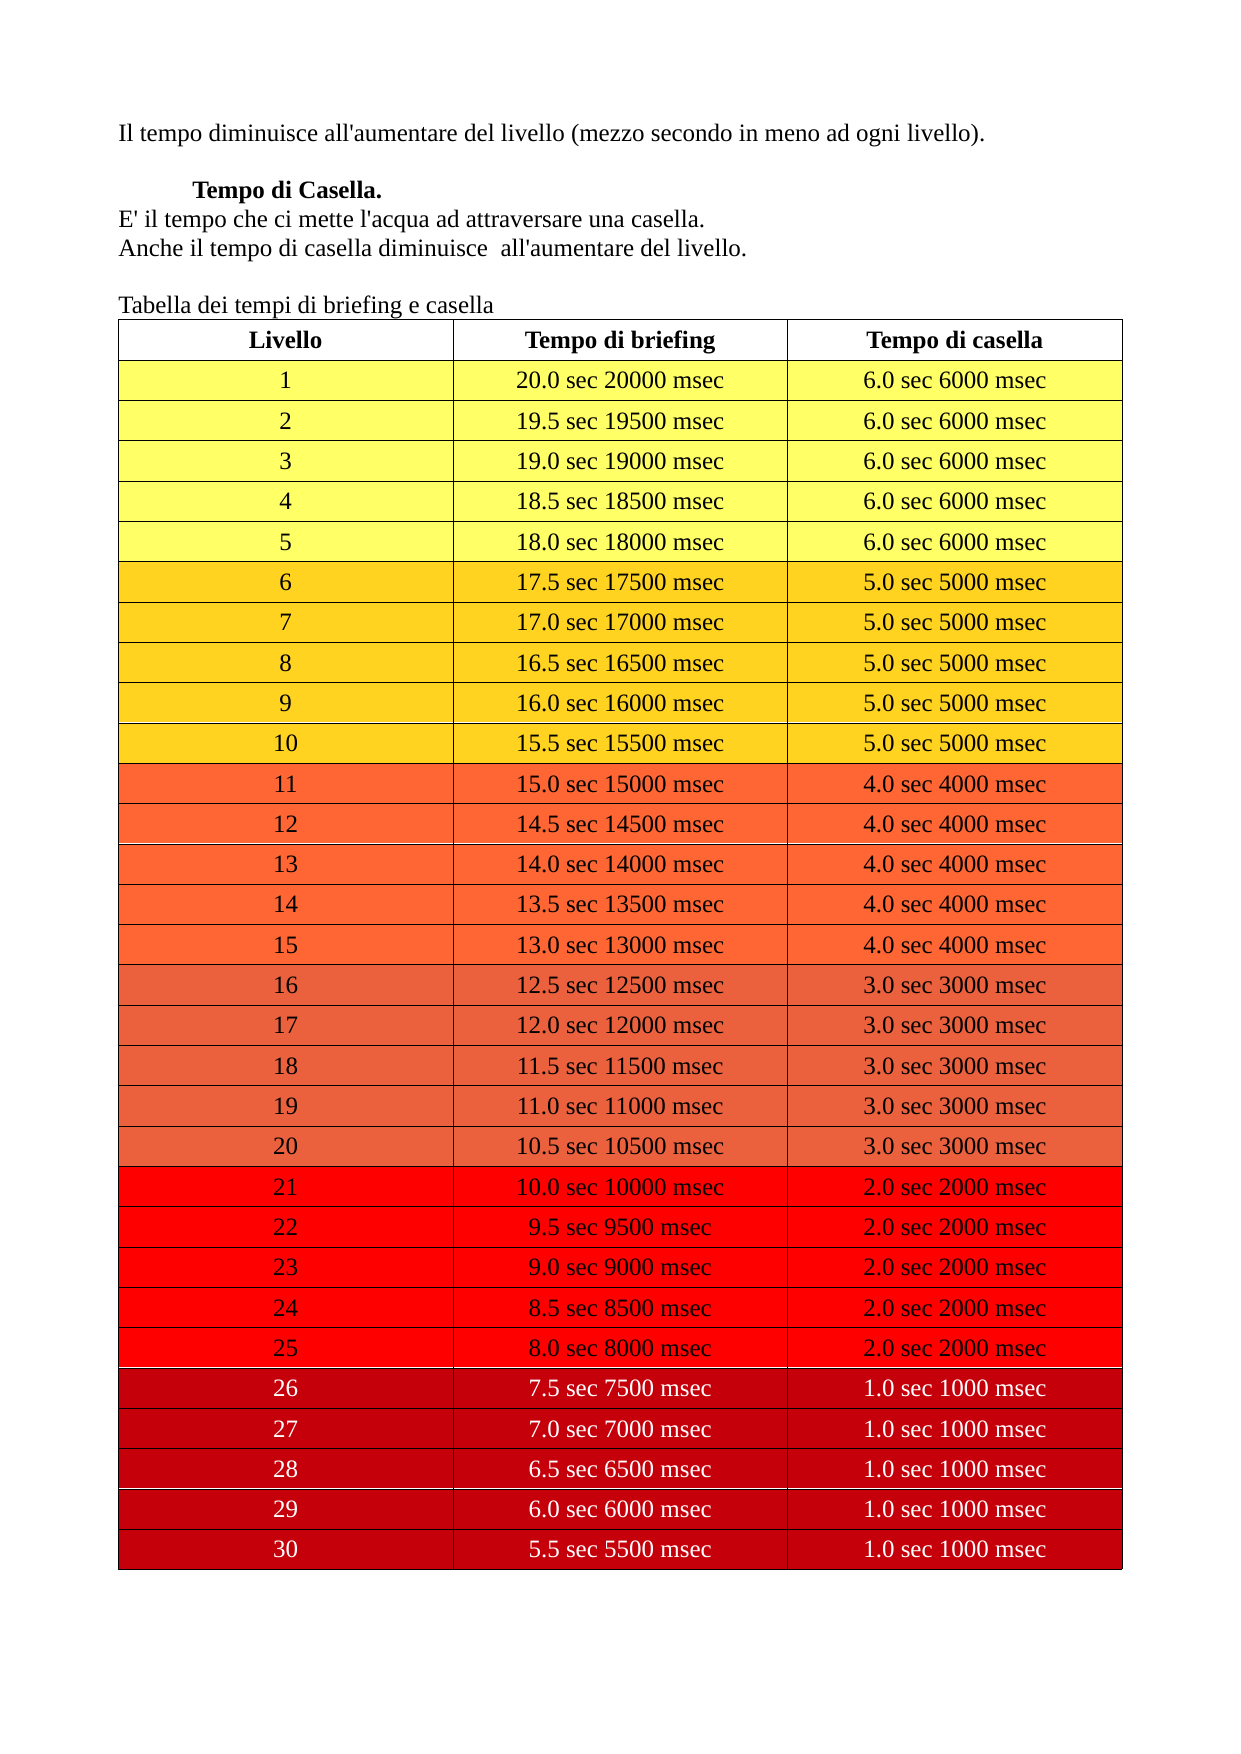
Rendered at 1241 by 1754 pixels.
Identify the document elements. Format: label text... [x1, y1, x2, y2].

table_cell 9.0 sec 9000 msec [454, 1248, 787, 1287]
text Tempo di Casella. [118, 176, 1122, 204]
table_cell 13.5 sec 13500 msec [454, 885, 787, 924]
table_cell 19.5 sec 19500 msec [454, 401, 787, 440]
table_cell 2.0 sec 2000 msec [788, 1207, 1122, 1247]
text Il tempo diminuisce all'aumentare del livello (mezzo secondo in meno ad ogni livello). [118, 118, 1122, 147]
table_cell 3.0 sec 3000 msec [788, 1046, 1122, 1085]
table_cell 6.5 sec 6500 msec [454, 1449, 787, 1488]
table_cell 3.0 sec 3000 msec [788, 1127, 1122, 1166]
table_cell 10.5 sec 10500 msec [454, 1127, 787, 1166]
table_cell 4.0 sec 4000 msec [788, 845, 1122, 884]
table_cell 10.0 sec 10000 msec [454, 1167, 787, 1206]
table_cell 25 [119, 1328, 453, 1367]
table_cell 5.0 sec 5000 msec [788, 643, 1122, 682]
table_cell 24 [119, 1288, 453, 1327]
table_cell 5.0 sec 5000 msec [788, 683, 1122, 722]
table_cell 1 [119, 361, 453, 400]
table_header Tempo di briefing [454, 320, 787, 360]
table_cell 6 [119, 562, 453, 602]
table_cell 4.0 sec 4000 msec [788, 885, 1122, 924]
table_cell 6.0 sec 6000 msec [788, 482, 1122, 521]
table_cell 3.0 sec 3000 msec [788, 1086, 1122, 1126]
table_cell 2.0 sec 2000 msec [788, 1288, 1122, 1327]
table_header Livello [119, 320, 453, 360]
table_cell 17.5 sec 17500 msec [454, 562, 787, 602]
table_cell 5.0 sec 5000 msec [788, 724, 1122, 763]
table_cell 16.0 sec 16000 msec [454, 683, 787, 722]
table_cell 8 [119, 643, 453, 682]
table_cell 7.5 sec 7500 msec [454, 1369, 787, 1408]
table_cell 6.0 sec 6000 msec [788, 441, 1122, 481]
table_cell 16.5 sec 16500 msec [454, 643, 787, 682]
table_cell 9 [119, 683, 453, 722]
table_cell 1.0 sec 1000 msec [788, 1530, 1122, 1569]
table_cell 12 [119, 804, 453, 843]
table_cell 1.0 sec 1000 msec [788, 1409, 1122, 1448]
table_cell 19 [119, 1086, 453, 1126]
table_cell 26 [119, 1369, 453, 1408]
table_cell 16 [119, 965, 453, 1005]
table_cell 18 [119, 1046, 453, 1085]
table_cell 5.5 sec 5500 msec [454, 1530, 787, 1569]
table_cell 7.0 sec 7000 msec [454, 1409, 787, 1448]
table_cell 19.0 sec 19000 msec [454, 441, 787, 481]
table_cell 3 [119, 441, 453, 481]
table_cell 5 [119, 522, 453, 561]
table_cell 6.0 sec 6000 msec [788, 361, 1122, 400]
table_cell 1.0 sec 1000 msec [788, 1490, 1122, 1529]
table_cell 5.0 sec 5000 msec [788, 603, 1122, 642]
table_cell 6.0 sec 6000 msec [788, 522, 1122, 561]
table_cell 4 [119, 482, 453, 521]
table_cell 27 [119, 1409, 453, 1448]
table_cell 14.0 sec 14000 msec [454, 845, 787, 884]
table_cell 2.0 sec 2000 msec [788, 1248, 1122, 1287]
table_cell 20.0 sec 20000 msec [454, 361, 787, 400]
table_cell 10 [119, 724, 453, 763]
table_cell 8.0 sec 8000 msec [454, 1328, 787, 1367]
table_cell 15.5 sec 15500 msec [454, 724, 787, 763]
table_cell 14 [119, 885, 453, 924]
table_cell 18.0 sec 18000 msec [454, 522, 787, 561]
table_cell 15 [119, 925, 453, 964]
table_cell 3.0 sec 3000 msec [788, 965, 1122, 1005]
table_cell 14.5 sec 14500 msec [454, 804, 787, 843]
table_cell 12.0 sec 12000 msec [454, 1006, 787, 1045]
text E' il tempo che ci mette l'acqua ad attraversare una casella. [118, 204, 1122, 233]
table_cell 7 [119, 603, 453, 642]
table_cell 21 [119, 1167, 453, 1206]
table_cell 1.0 sec 1000 msec [788, 1449, 1122, 1488]
table_cell 4.0 sec 4000 msec [788, 925, 1122, 964]
table_cell 8.5 sec 8500 msec [454, 1288, 787, 1327]
table_cell 9.5 sec 9500 msec [454, 1207, 787, 1247]
table_cell 11.5 sec 11500 msec [454, 1046, 787, 1085]
table_cell 28 [119, 1449, 453, 1488]
text Tabella dei tempi di briefing e casella [118, 291, 1122, 319]
table_cell 15.0 sec 15000 msec [454, 764, 787, 803]
table_cell 2.0 sec 2000 msec [788, 1328, 1122, 1367]
table_cell 13.0 sec 13000 msec [454, 925, 787, 964]
table_cell 22 [119, 1207, 453, 1247]
table_cell 11 [119, 764, 453, 803]
table_header Tempo di casella [788, 320, 1122, 360]
table_cell 17.0 sec 17000 msec [454, 603, 787, 642]
table_cell 30 [119, 1530, 453, 1569]
table_cell 23 [119, 1248, 453, 1287]
table_cell 2 [119, 401, 453, 440]
table_cell 13 [119, 845, 453, 884]
table_cell 17 [119, 1006, 453, 1045]
table_cell 20 [119, 1127, 453, 1166]
table_cell 4.0 sec 4000 msec [788, 804, 1122, 843]
text Anche il tempo di casella diminuisce all'aumentare del livello. [118, 233, 1122, 262]
table_cell 2.0 sec 2000 msec [788, 1167, 1122, 1206]
table_cell 18.5 sec 18500 msec [454, 482, 787, 521]
table_cell 5.0 sec 5000 msec [788, 562, 1122, 602]
table_cell 6.0 sec 6000 msec [788, 401, 1122, 440]
table_cell 11.0 sec 11000 msec [454, 1086, 787, 1126]
table_cell 1.0 sec 1000 msec [788, 1369, 1122, 1408]
table_cell 4.0 sec 4000 msec [788, 764, 1122, 803]
table_cell 29 [119, 1490, 453, 1529]
table_cell 3.0 sec 3000 msec [788, 1006, 1122, 1045]
table_cell 12.5 sec 12500 msec [454, 965, 787, 1005]
table_cell 6.0 sec 6000 msec [454, 1490, 787, 1529]
